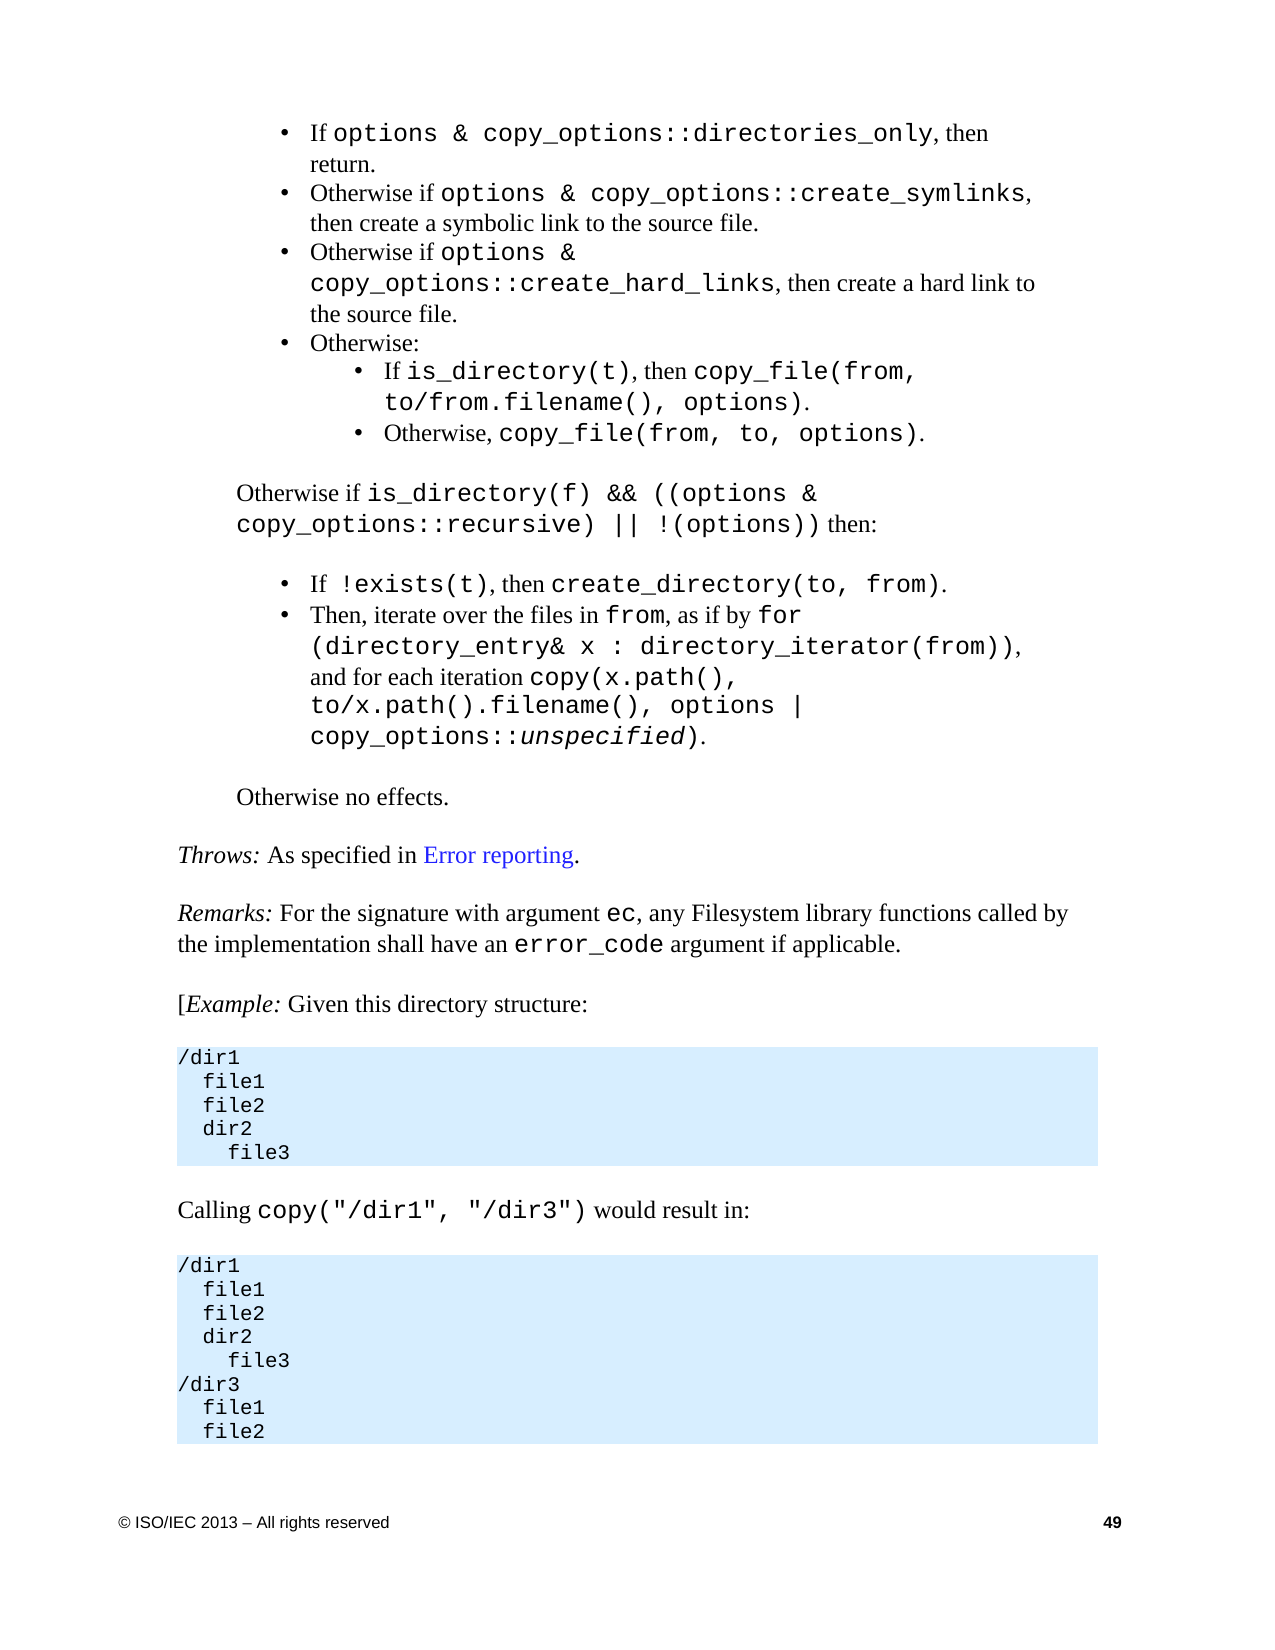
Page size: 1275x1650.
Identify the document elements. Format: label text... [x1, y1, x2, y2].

text file2 [177, 1303, 1098, 1326]
text dir2 [177, 1118, 1098, 1142]
text file1 [177, 1397, 1098, 1421]
text file2 [177, 1421, 1098, 1444]
list If options & copy_options::directories_only, then return. [280, 118, 1039, 178]
text dir2 [177, 1326, 1098, 1350]
text file1 [177, 1279, 1098, 1303]
list Otherwise if options & copy_options::create_hard_links, then create a hard link to the source file. [280, 237, 1039, 328]
text /dir1 [177, 1047, 1098, 1071]
list Otherwise if options & copy_options::create_symlinks, then create a symbolic link to the source file. [280, 178, 1039, 237]
text Otherwise if is_directory(f) && ((options & copy_options::recursive) || !(options)) then: [236, 478, 1039, 540]
list Otherwise, copy_file(from, to, options). [354, 418, 1039, 449]
text Throws: As specified in Error reporting. [177, 840, 1098, 868]
text Calling copy("/dir1", "/dir3") would result in: [177, 1195, 1098, 1226]
text /dir3 [177, 1374, 1098, 1397]
list If is_directory(t), then copy_file(from, to/from.filename(), options). [354, 356, 1039, 418]
text Otherwise no effects. [236, 782, 1039, 810]
text file3 [177, 1350, 1098, 1374]
list If !exists(t), then create_directory(to, from). [280, 569, 1039, 600]
text /dir1 [177, 1255, 1098, 1279]
text Remarks: For the signature with argument ec, any Filesystem library functions called by the implementation shall have an error_code argument if applicable. [177, 898, 1098, 960]
list Otherwise: [280, 328, 1039, 356]
text file2 [177, 1095, 1098, 1118]
text [Example: Given this directory structure: [177, 989, 1098, 1018]
list Then, iterate over the files in from, as if by for (directory_entry& x : directory_iterator(from)), and for each iteration copy(x.path(), to/x.path().filename(), options | copy_options::unspecified). [280, 600, 1039, 752]
text file3 [177, 1142, 1098, 1166]
text file1 [177, 1071, 1098, 1095]
